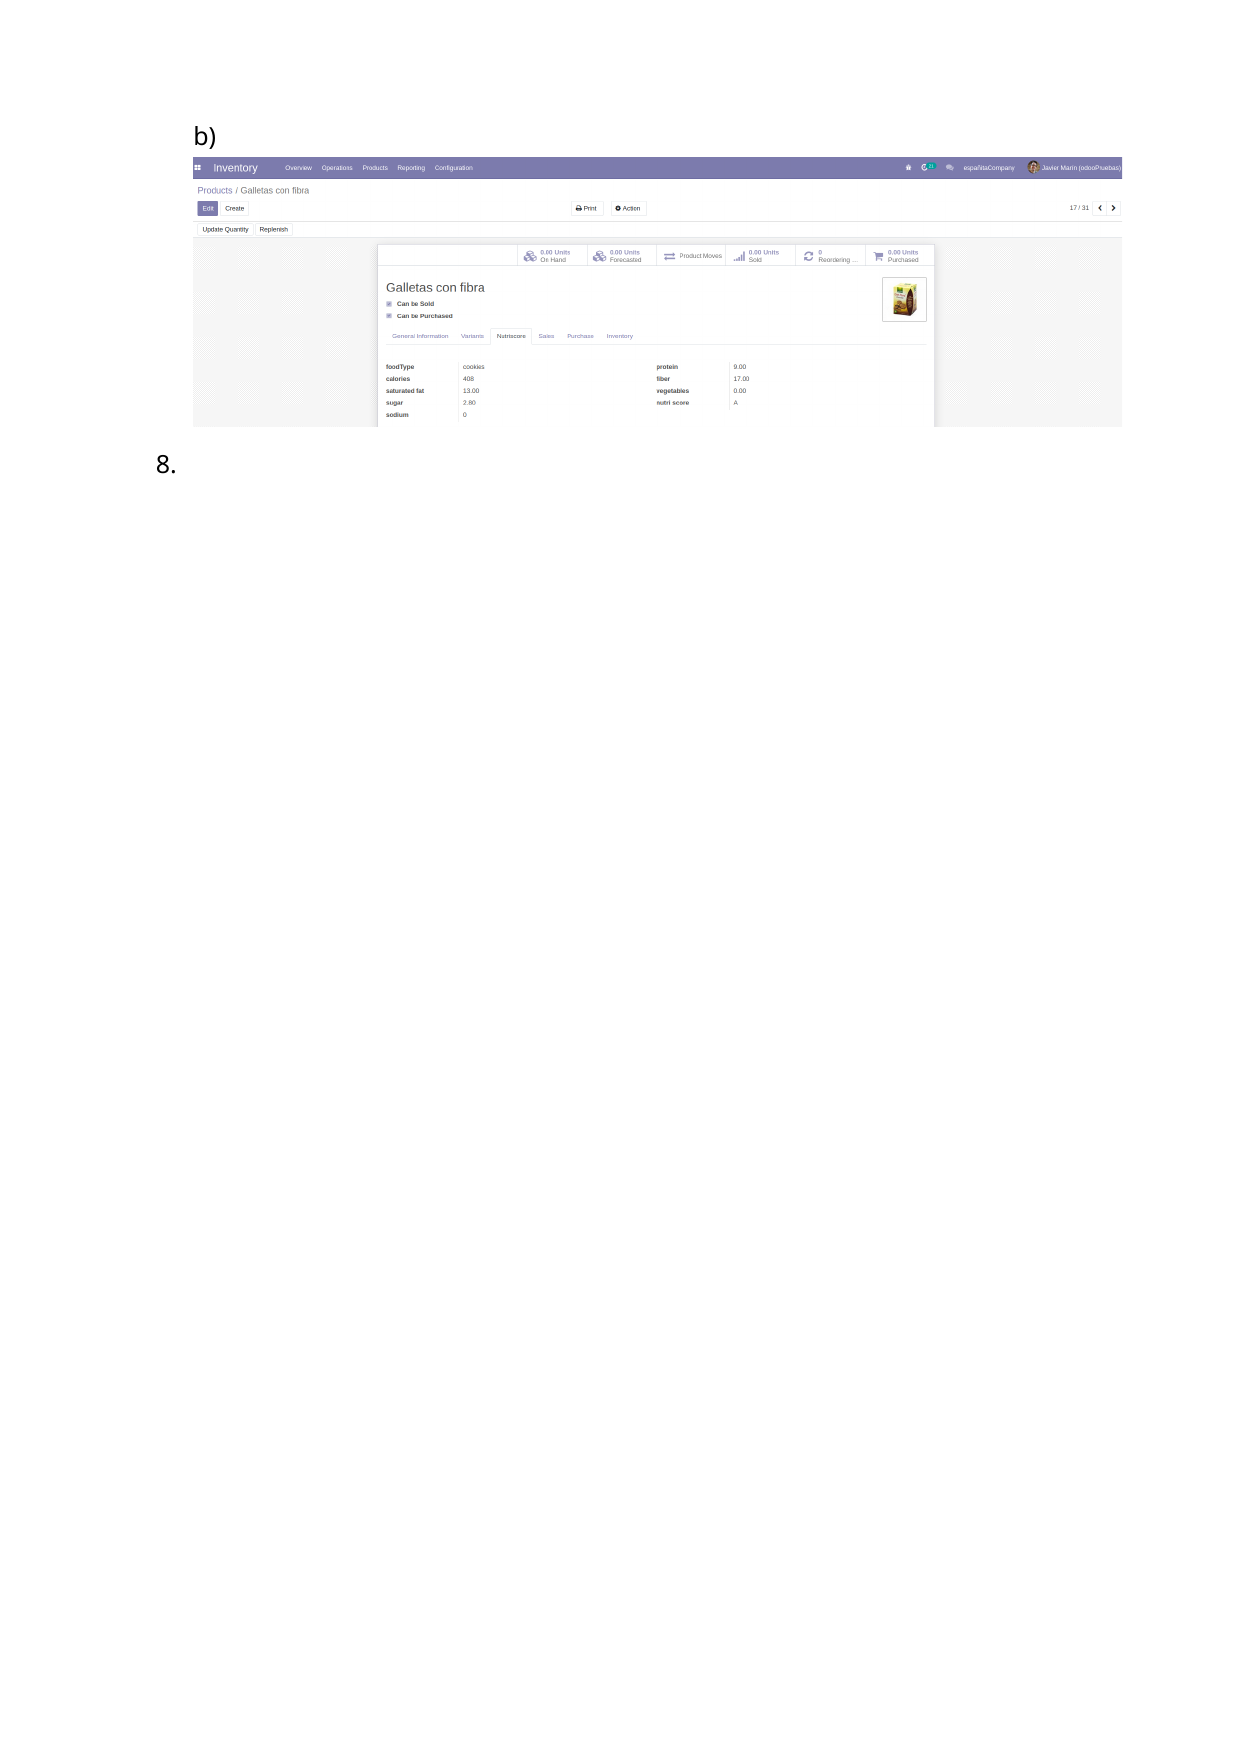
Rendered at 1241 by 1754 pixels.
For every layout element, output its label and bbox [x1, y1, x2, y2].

picture [193, 157, 1123, 427]
